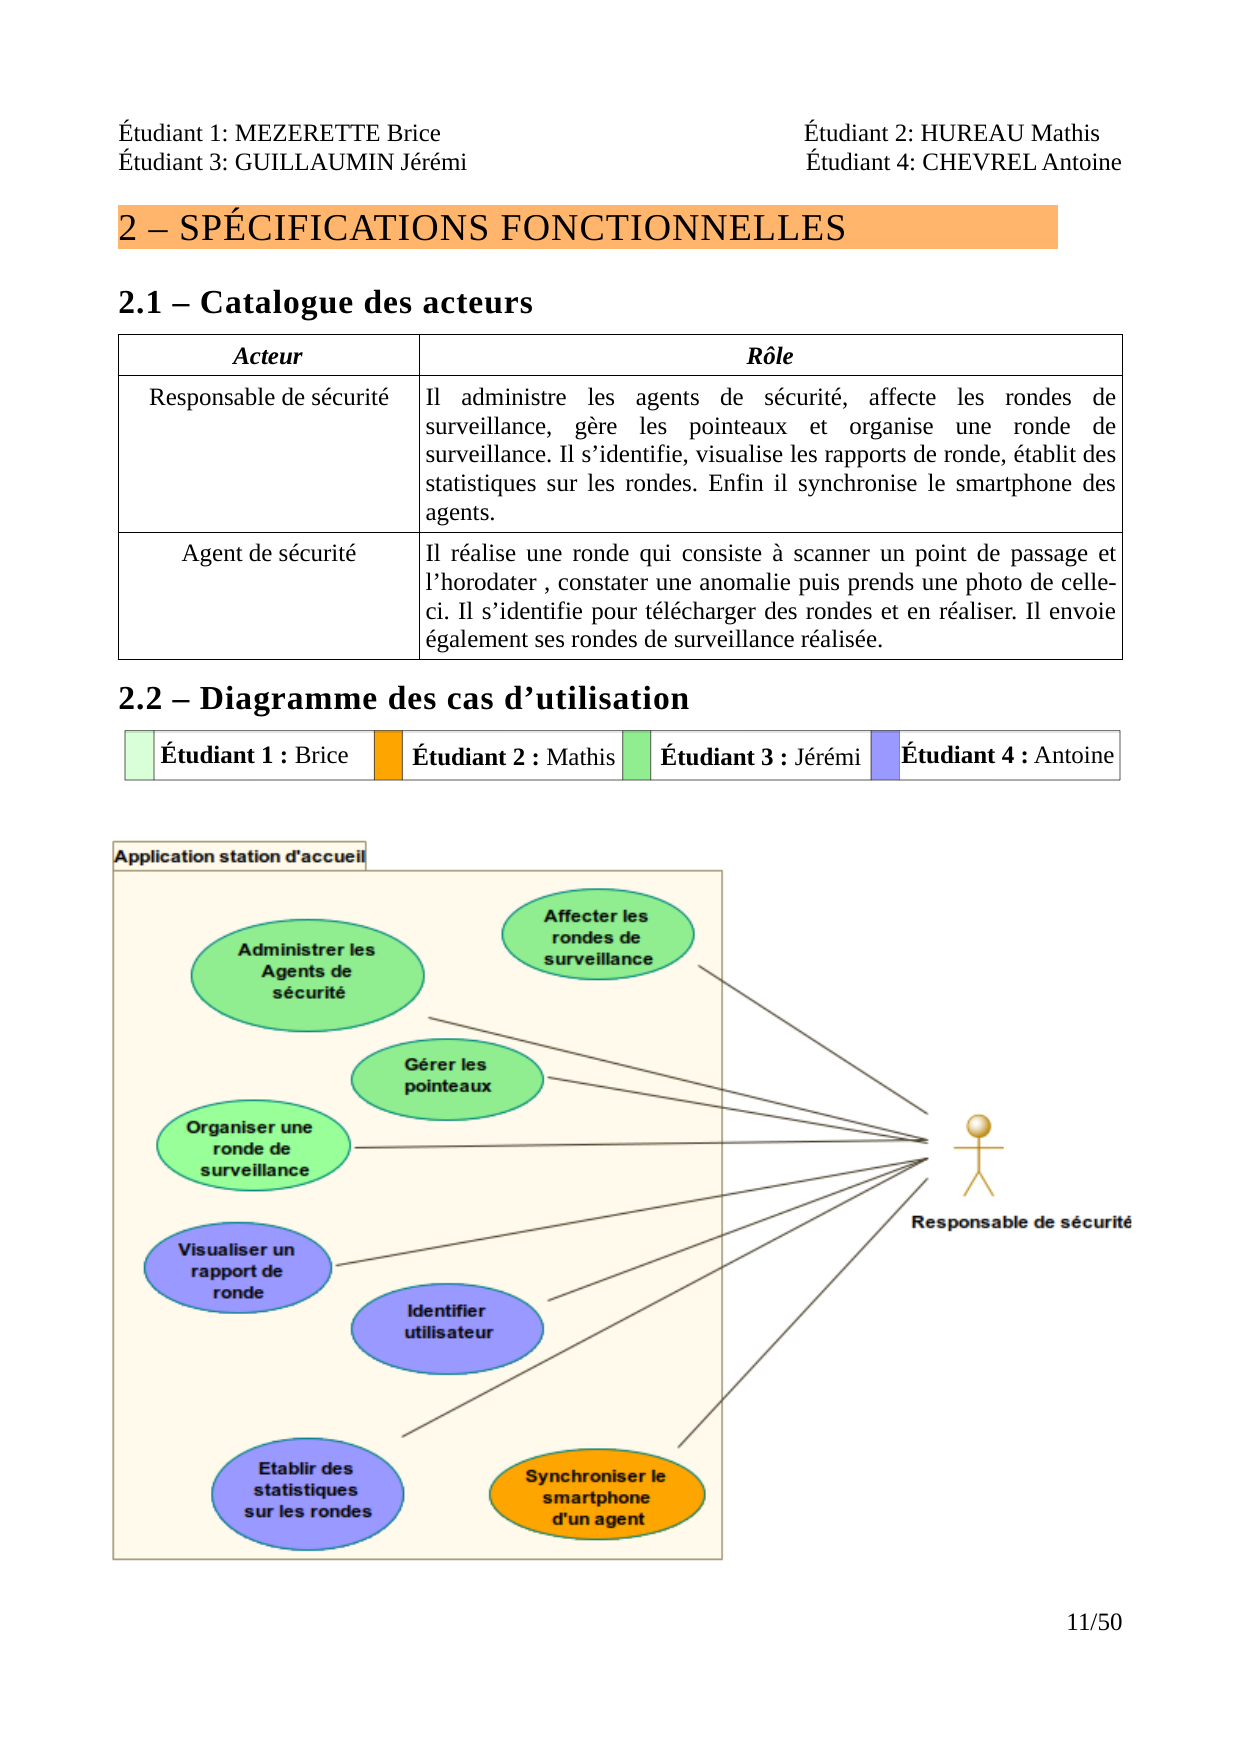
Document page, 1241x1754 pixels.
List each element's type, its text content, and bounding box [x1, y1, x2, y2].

table_cell Il réalise une ronde qui consiste à scanner un point de passage et l’horodater , constater une anomalie puis prends une photo de celle-ci. Il s’identifie pour télécharger des rondes et en réaliser. Il envoie également ses rondes de surveillance réalisée. [420, 533, 1122, 659]
subtitle 2.2 – Diagramme des cas d’utilisation [118, 678, 1122, 716]
table_cell Agent de sécurité [119, 533, 419, 659]
table_header Acteur [119, 335, 419, 375]
picture [108, 832, 1132, 1562]
subtitle 2.1 – Catalogue des acteurs [118, 282, 1122, 321]
table_cell Responsable de sécurité [119, 376, 419, 532]
table_header Rôle [420, 335, 1122, 375]
table_cell Il administre les agents de sécurité, affecte les rondes de surveillance, gère les pointeaux et organise une ronde de surveillance. Il s’identifie, visualise les rapports de ronde, établit des statistiques sur les rondes. Enfin il synchronise le smartphone des agents. [420, 376, 1122, 532]
picture [118, 722, 1122, 781]
subtitle 2 – SPÉCIFICATIONS FONCTIONNELLES [118, 205, 1122, 249]
